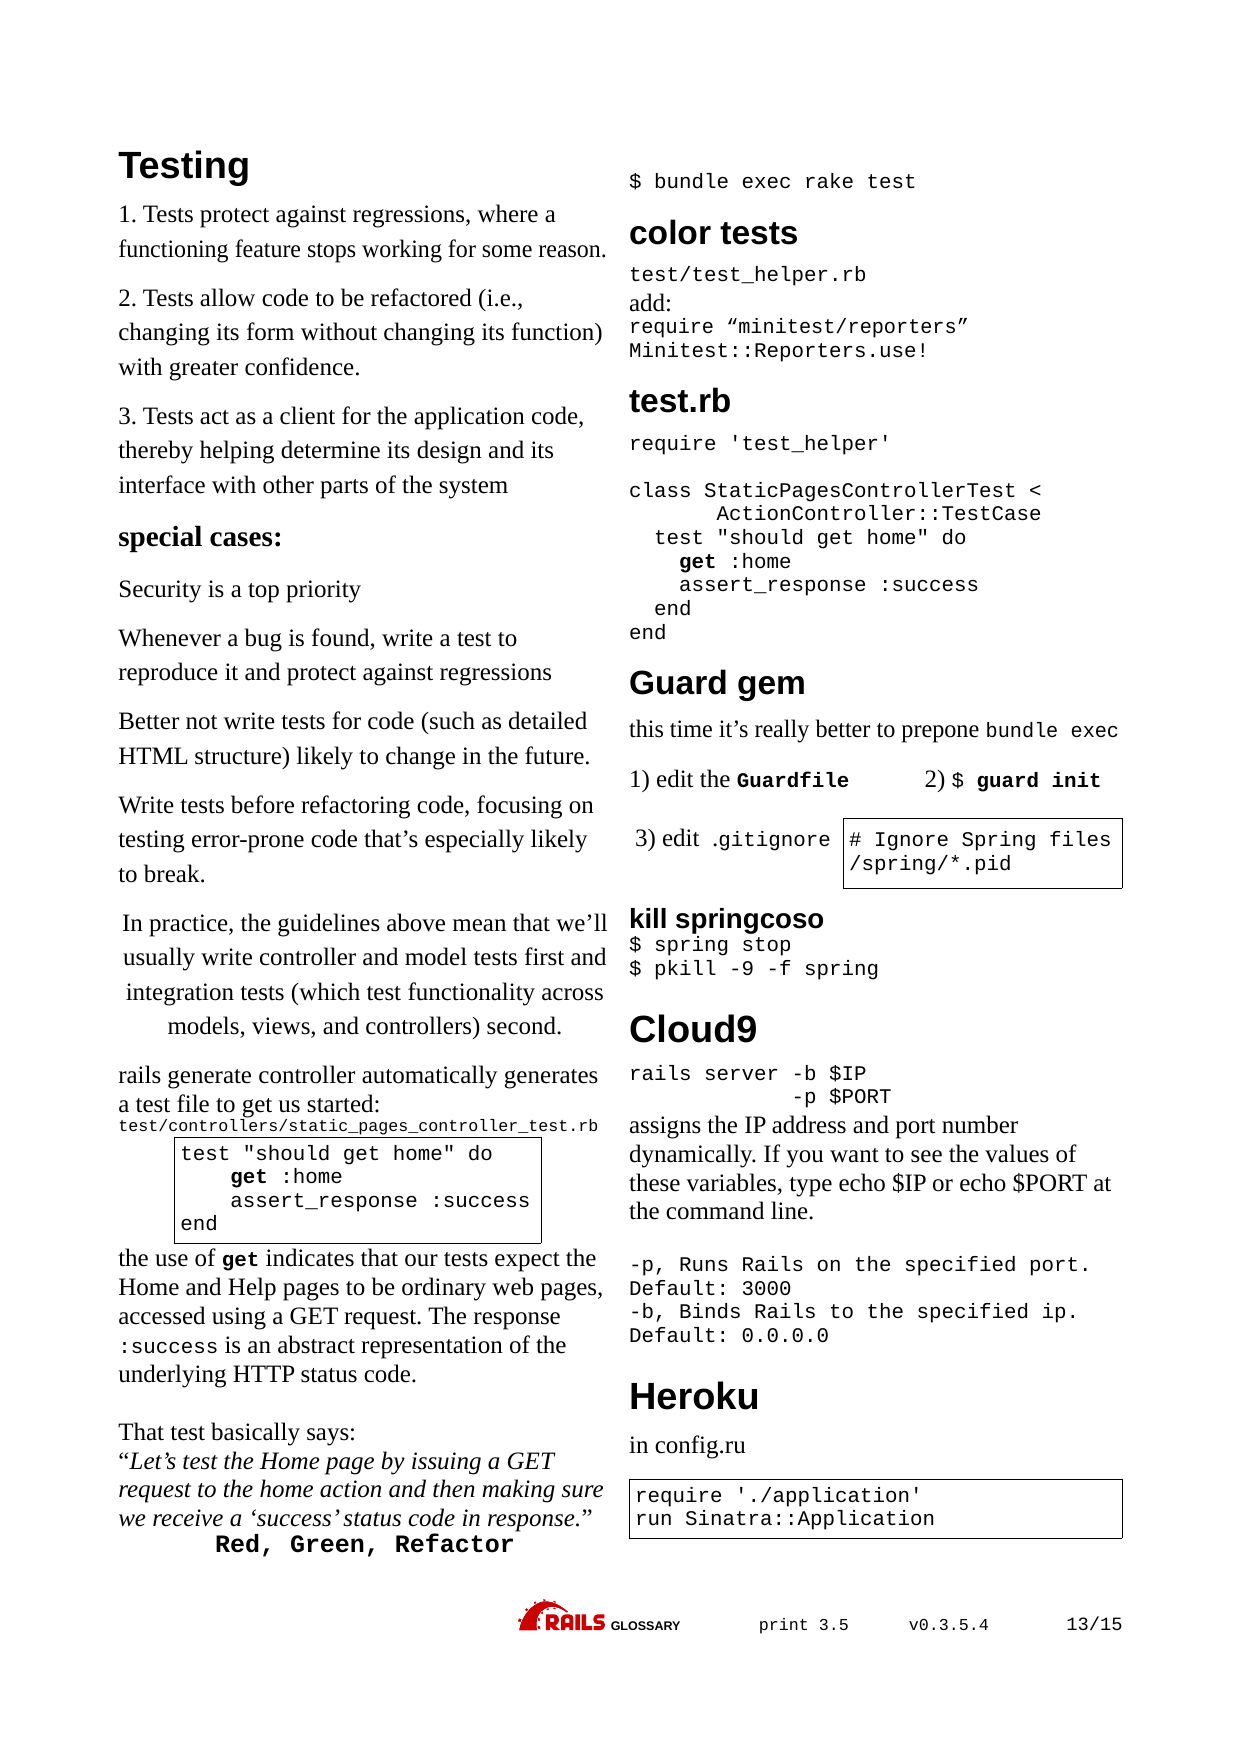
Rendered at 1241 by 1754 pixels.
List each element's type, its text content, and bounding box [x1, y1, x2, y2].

text $ spring stop [629, 934, 1122, 958]
text test/controllers/static_pages_controller_test.rb [118, 1118, 611, 1137]
text rails server -b $IP [629, 1063, 1122, 1087]
subtitle Guard gem [629, 663, 1122, 702]
table_header require './application' run Sinatra::Application [630, 1480, 1122, 1538]
text class StaticPagesControllerTest < [629, 480, 1122, 503]
text 1) edit the Guardfile 2) $ guard init [629, 764, 1122, 794]
text 2. Tests allow code to be refactored (i.e., changing its form without changing its function) with greater confidence. [118, 283, 611, 381]
text Write tests before refactoring code, focusing on testing error-prone code that’s especially likely to break. [118, 790, 611, 887]
table_header test "should get home" do get :home assert_response :success end [175, 1138, 541, 1243]
text test/test_helper.rb [629, 264, 1122, 288]
text end [629, 598, 1122, 622]
text Minitest::Reporters.use! [629, 340, 1122, 364]
text That test basically says: [118, 1417, 611, 1446]
text 1. Tests protect against regressions, where a functioning feature stops working for some reason. [118, 199, 611, 262]
text assigns the IP address and port number dynamically. If you want to see the values of these variables, type echo $IP or echo $PORT at the command line. [629, 1110, 1122, 1225]
text Security is a top priority [118, 574, 611, 602]
text 3. Tests act as a client for the application code, thereby helping determine its design and its interface with other parts of the system [118, 401, 611, 498]
text -p $PORT [629, 1087, 1122, 1110]
text “Let’s test the Home page by issuing a GET request to the home action and then making sure we receive a ‘success’ status code in response.” [118, 1446, 611, 1532]
text this time it’s really better to prepone bundle exec [629, 714, 1122, 744]
text assert_response :success [629, 574, 1122, 598]
subtitle kill springcoso [629, 903, 1122, 934]
text $ pkill -9 -f spring [629, 958, 1122, 982]
text rails generate controller automatically generates a test file to get us started: [118, 1060, 611, 1118]
text ActionController::TestCase [629, 503, 1122, 527]
subtitle Cloud9 [629, 1007, 1122, 1050]
text special cases: [118, 519, 611, 552]
subtitle test.rb [629, 381, 1122, 420]
text require “minitest/reporters” [629, 316, 1122, 340]
text end [629, 622, 1122, 645]
text get :home [629, 551, 1122, 574]
table_header 3) edit .gitignore [629, 818, 843, 888]
text test "should get home" do [629, 527, 1122, 551]
text -p, Runs Rails on the specified port. Default: 3000 -b, Binds Rails to the specified ip. Default: 0.0.0.0 [629, 1254, 1122, 1348]
text require 'test_helper' [629, 432, 1122, 456]
text the use of get indicates that our tests expect the Home and Help pages to be ordinary web pages, accessed using a GET request. The response :success is an abstract representation of the underlying HTTP status code. [118, 1243, 611, 1388]
text In practice, the guidelines above mean that we’ll usually write controller and model tests first and integration tests (which test functionality across models, views, and controllers) second. [118, 908, 611, 1040]
text Red, Green, Refactor [118, 1532, 611, 1560]
subtitle Heroku [629, 1373, 1122, 1417]
subtitle color tests [629, 213, 1122, 251]
subtitle Testing [118, 143, 611, 187]
text in config.ru [629, 1430, 1122, 1458]
text Whenever a bug is found, write a test to reproduce it and protect against regressions [118, 623, 611, 686]
text add: [629, 288, 1122, 316]
text Better not write tests for code (such as detailed HTML structure) likely to change in the future. [118, 706, 611, 769]
text $ bundle exec rake test [629, 171, 1122, 195]
table_header # Ignore Spring files /spring/*.pid [844, 819, 1122, 888]
